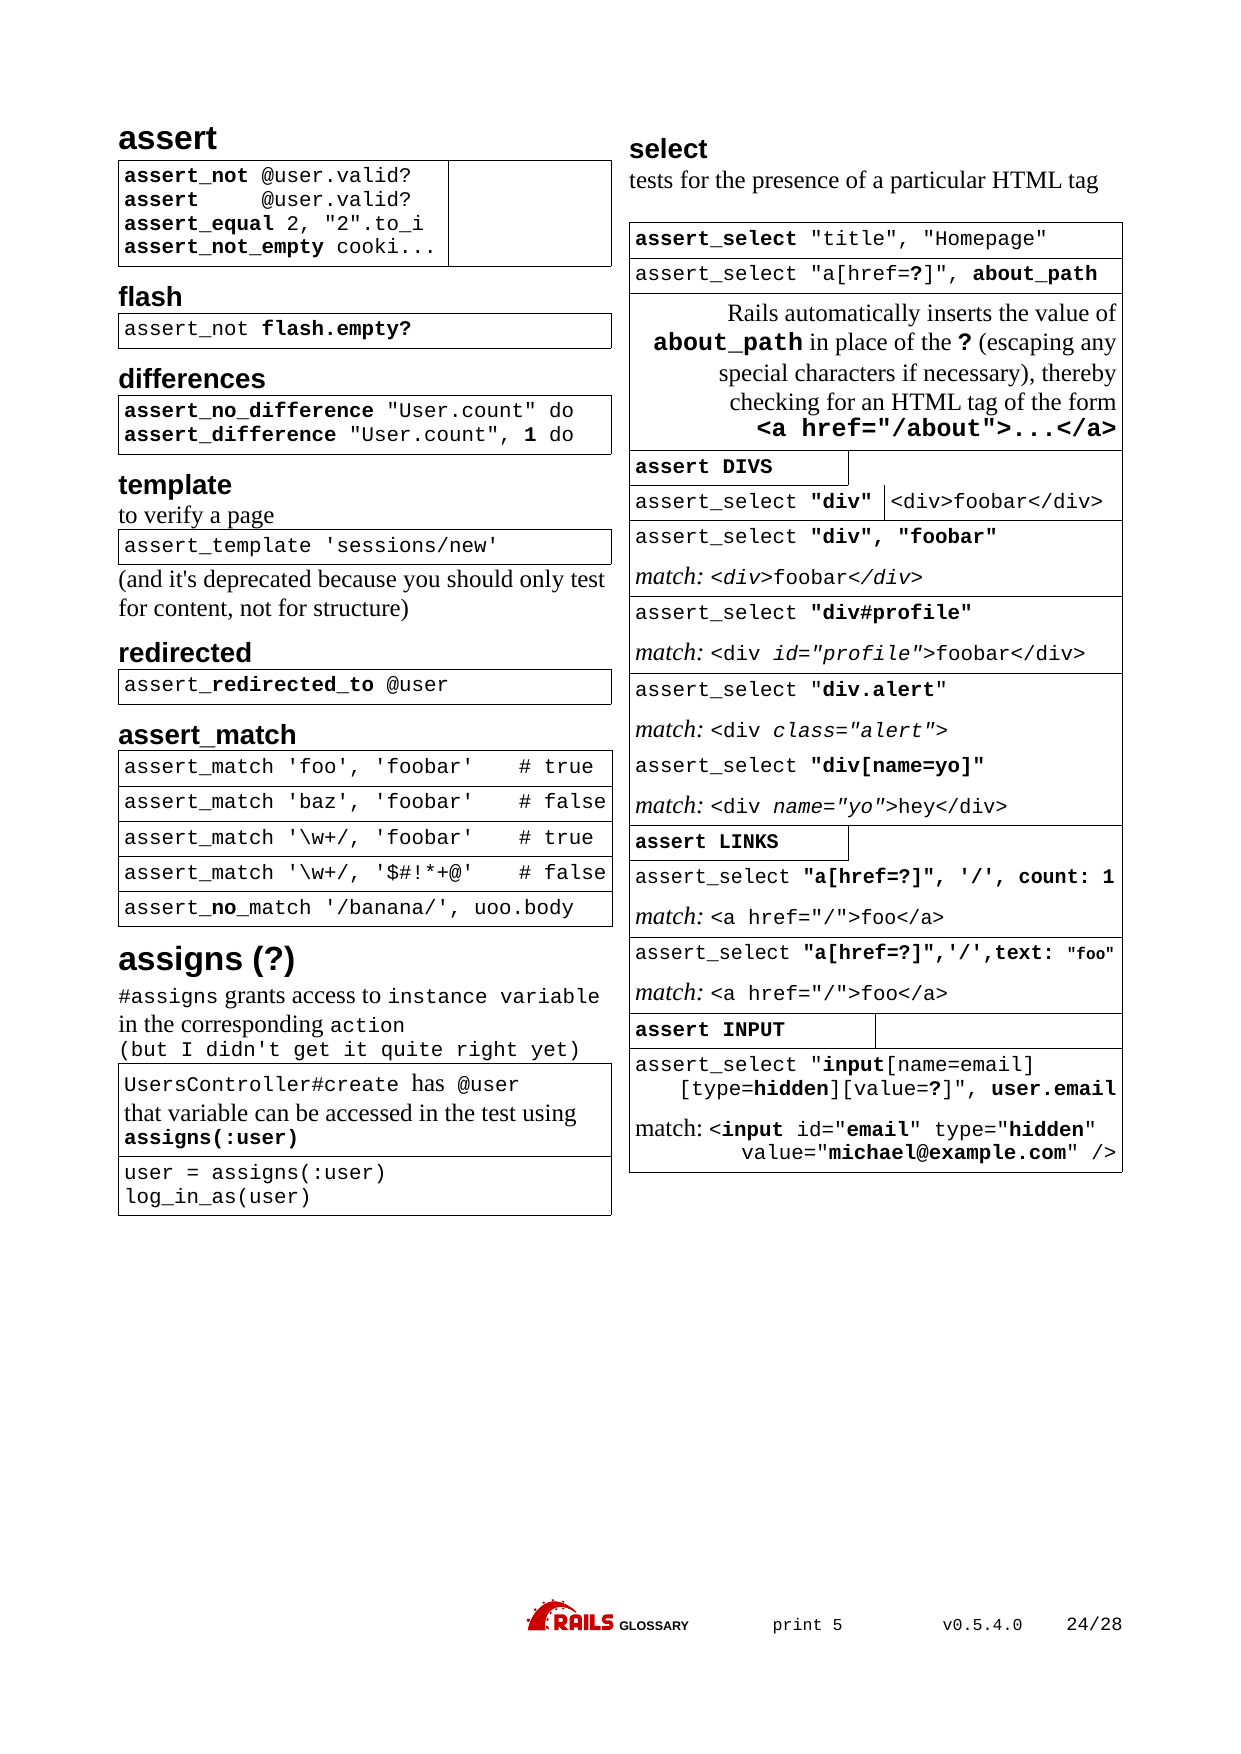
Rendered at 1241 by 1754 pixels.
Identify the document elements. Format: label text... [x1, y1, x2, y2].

table_cell assert LINKS [630, 826, 848, 860]
table_header [849, 451, 1122, 485]
table_cell match: <div>foobar</div> [630, 555, 1122, 596]
table_cell assert_match '\w+/, '$#!*+@' [119, 857, 483, 891]
table_cell assert_select "div.alert" [630, 674, 1122, 708]
table_cell assert_no_match '/banana/', uoo.body [119, 892, 612, 926]
table_cell assert_select "a[href=?]",'/',text: "foo" [630, 938, 1122, 972]
table_cell assert_select "a[href=?]", about_path [630, 259, 1122, 293]
table_cell assert_match '\w+/, 'foobar' [119, 822, 483, 856]
table_cell assert_select "input[name=email] [type=hidden][value=?]", user.email [630, 1049, 1122, 1107]
table_header assert_no_difference "User.count" do assert_difference "User.count", 1 do [119, 396, 611, 453]
table_cell assert_select "div" [630, 485, 884, 520]
table_cell assert_select "div", "foobar" [630, 521, 1122, 555]
table_cell # true [483, 822, 612, 856]
table_header assert_redirected_to @user [119, 670, 611, 704]
subtitle template [118, 468, 611, 500]
subtitle assert [118, 118, 611, 157]
table_cell match: <input id="email" type="hidden" value="michael@example.com" /> [630, 1107, 1122, 1172]
table_cell <div>foobar</div> [885, 485, 1122, 520]
table_header assert DIVS [630, 451, 848, 485]
subtitle assert_match [118, 718, 611, 750]
table_header [449, 161, 611, 266]
table_header assert_not @user.valid? assert @user.valid? assert_equal 2, "2".to_i assert_not_empty cooki... [119, 161, 448, 266]
subtitle differences [118, 363, 611, 394]
table_cell # false [483, 857, 612, 891]
table_cell match: <a href="/">foo</a> [630, 896, 1122, 937]
table_cell assert_select "div[name=yo]" [630, 749, 1122, 784]
table_cell match: <div id="profile">foobar</div> [630, 632, 1122, 673]
text to verify a page [118, 500, 611, 529]
table_header assert_select "title", "Homepage" [630, 223, 1122, 257]
table_header UsersController#create has @user that variable can be accessed in the test using assigns(:user) [119, 1064, 611, 1156]
table_cell assert_select "a[href=?]", '/', count: 1 [630, 860, 1122, 896]
subtitle redirected [118, 637, 611, 668]
table_cell match: <div class="alert"> [630, 708, 1122, 749]
table_header assert_match 'foo', 'foobar' [119, 751, 483, 786]
table_cell user = assigns(:user) log_in_as(user) [119, 1157, 611, 1215]
text (and it's deprecated because you should only test for content, not for structure) [118, 565, 611, 622]
table_cell match: <a href="/">foo</a> [630, 972, 1122, 1013]
table_header assert_template 'sessions/new' [119, 530, 611, 564]
text #assigns grants access to instance variable in the corresponding action [118, 980, 611, 1039]
table_cell [849, 826, 1122, 860]
subtitle flash [118, 281, 611, 313]
table_cell Rails automatically inserts the value of about_path in place of the ? (escaping any special characters if necessary), thereby checking for an HTML tag of the form <a href="/about">...</a> [630, 294, 1122, 450]
table_cell [876, 1014, 1122, 1048]
table_header assert_not flash.empty? [119, 314, 611, 348]
subtitle select [629, 133, 1122, 165]
table_cell # false [483, 787, 612, 821]
subtitle assigns (?) [118, 938, 611, 977]
text tests for the presence of a particular HTML tag [629, 165, 1122, 193]
table_cell assert_select "div#profile" [630, 597, 1122, 632]
table_cell assert INPUT [630, 1014, 875, 1048]
text (but I didn't get it quite right yet) [118, 1039, 611, 1063]
table_cell match: <div name="yo">hey</div> [630, 784, 1122, 825]
table_cell assert_match 'baz', 'foobar' [119, 787, 483, 821]
table_header # true [483, 751, 612, 786]
